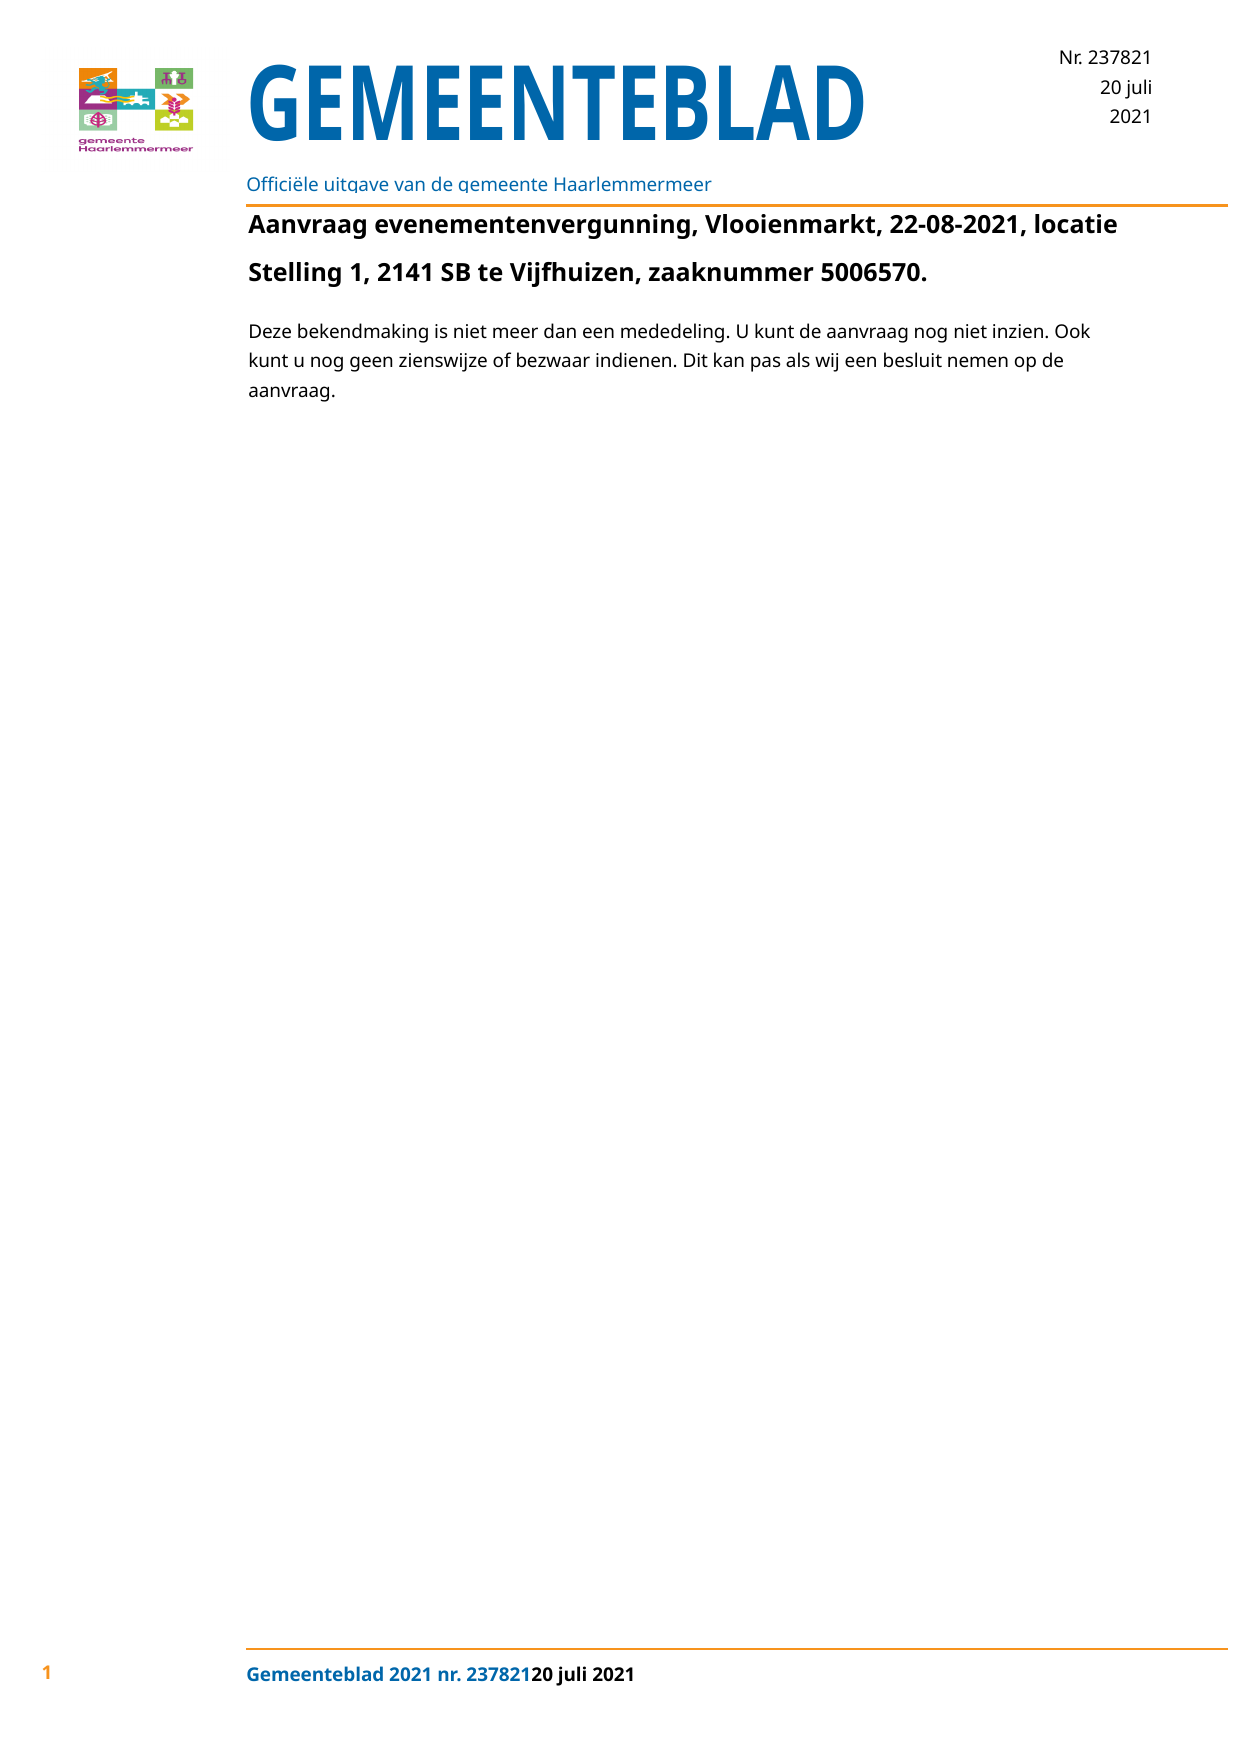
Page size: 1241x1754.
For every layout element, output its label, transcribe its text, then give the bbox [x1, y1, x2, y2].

text Aanvraag evenementenvergunning, Vlooienmarkt, 22-08-2021, locatie Stelling 1, 2141 SB te Vijfhuizen, zaaknummer 5006570. [248, 207, 1152, 288]
picture [41, 47, 231, 172]
text Deze bekendmaking is niet meer dan een mededeling. U kunt de aanvraag nog niet inzien. Ook kunt u nog geen zienswijze of bezwaar indienen. Dit kan pas als wij een besluit nemen op de aanvraag. [248, 318, 1152, 403]
